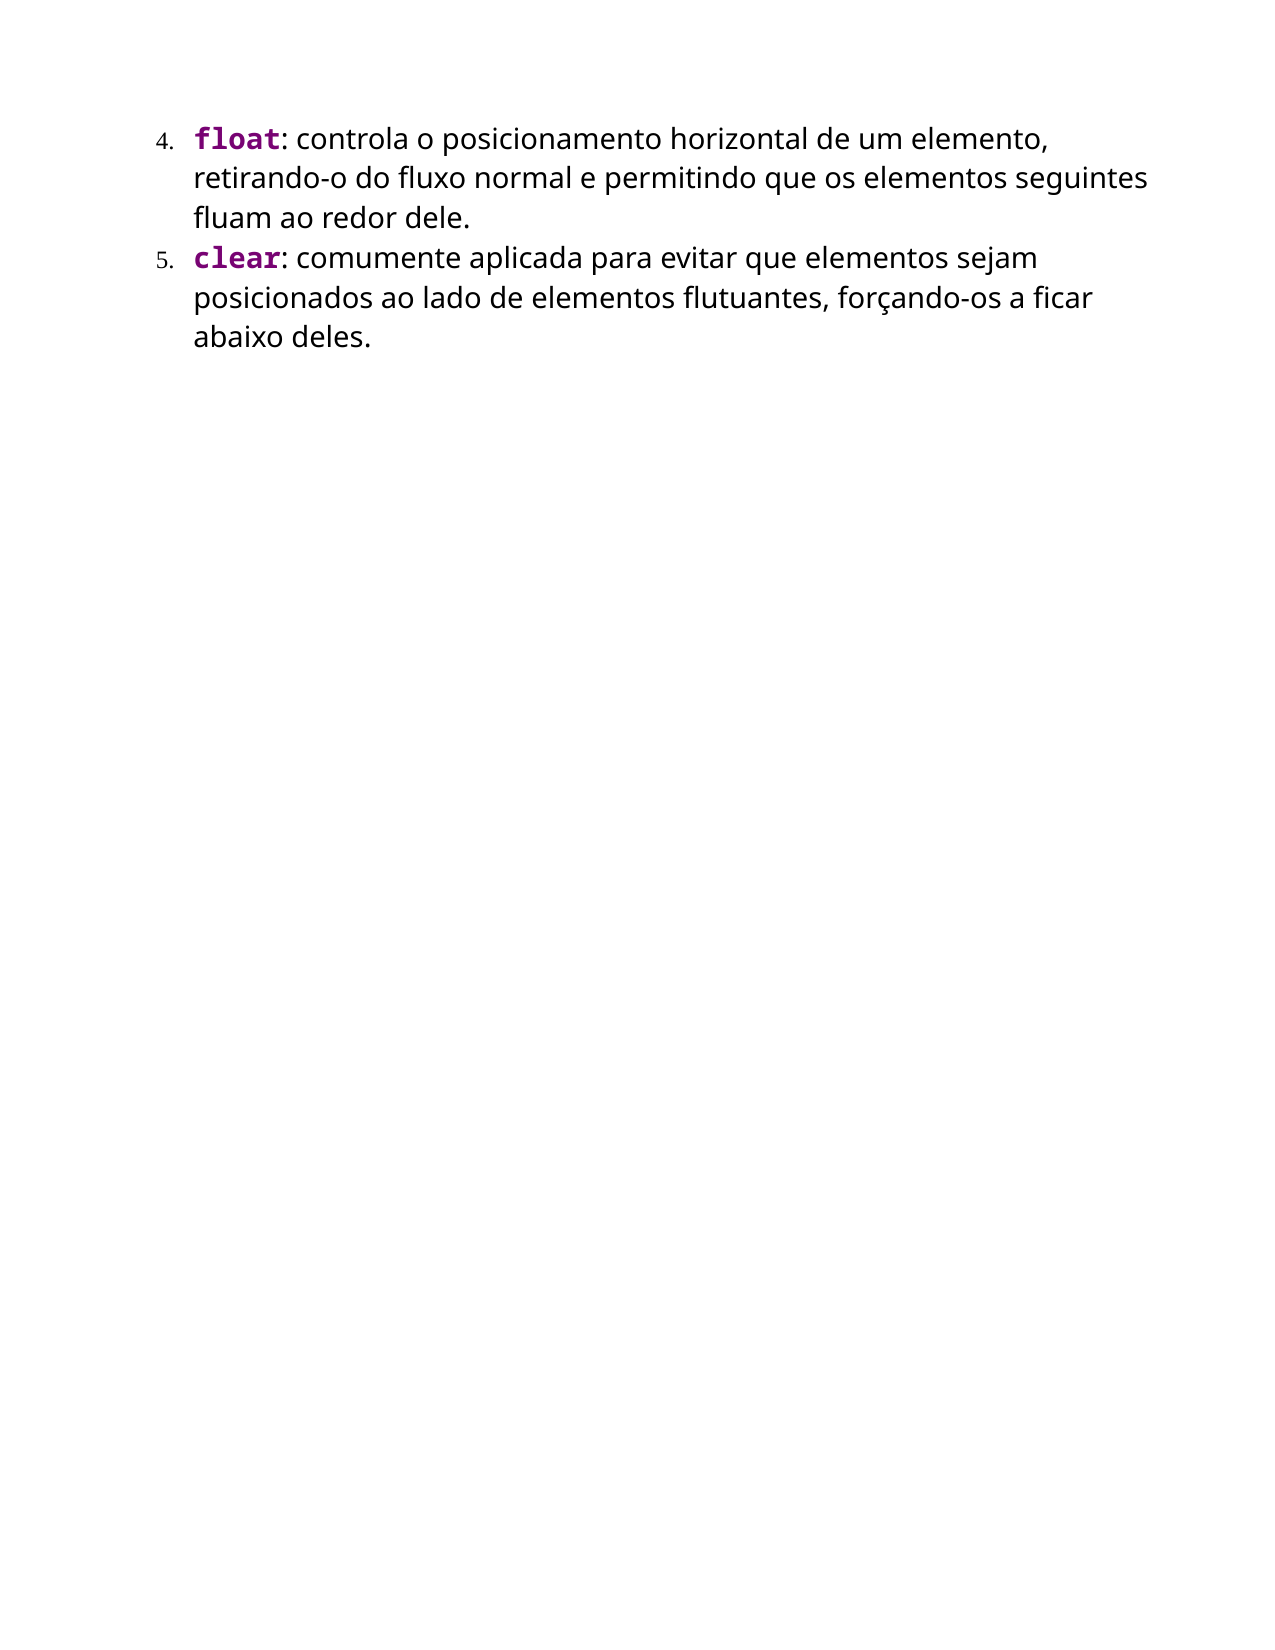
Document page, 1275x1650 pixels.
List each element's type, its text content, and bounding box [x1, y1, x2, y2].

list float: controla o posicionamento horizontal de um elemento, retirando-o do fluxo normal e permitindo que os elementos seguintes fluam ao redor dele. [156, 118, 1157, 237]
list clear: comumente aplicada para evitar que elementos sejam posicionados ao lado de elementos flutuantes, forçando-os a ficar abaixo deles. [156, 237, 1157, 356]
